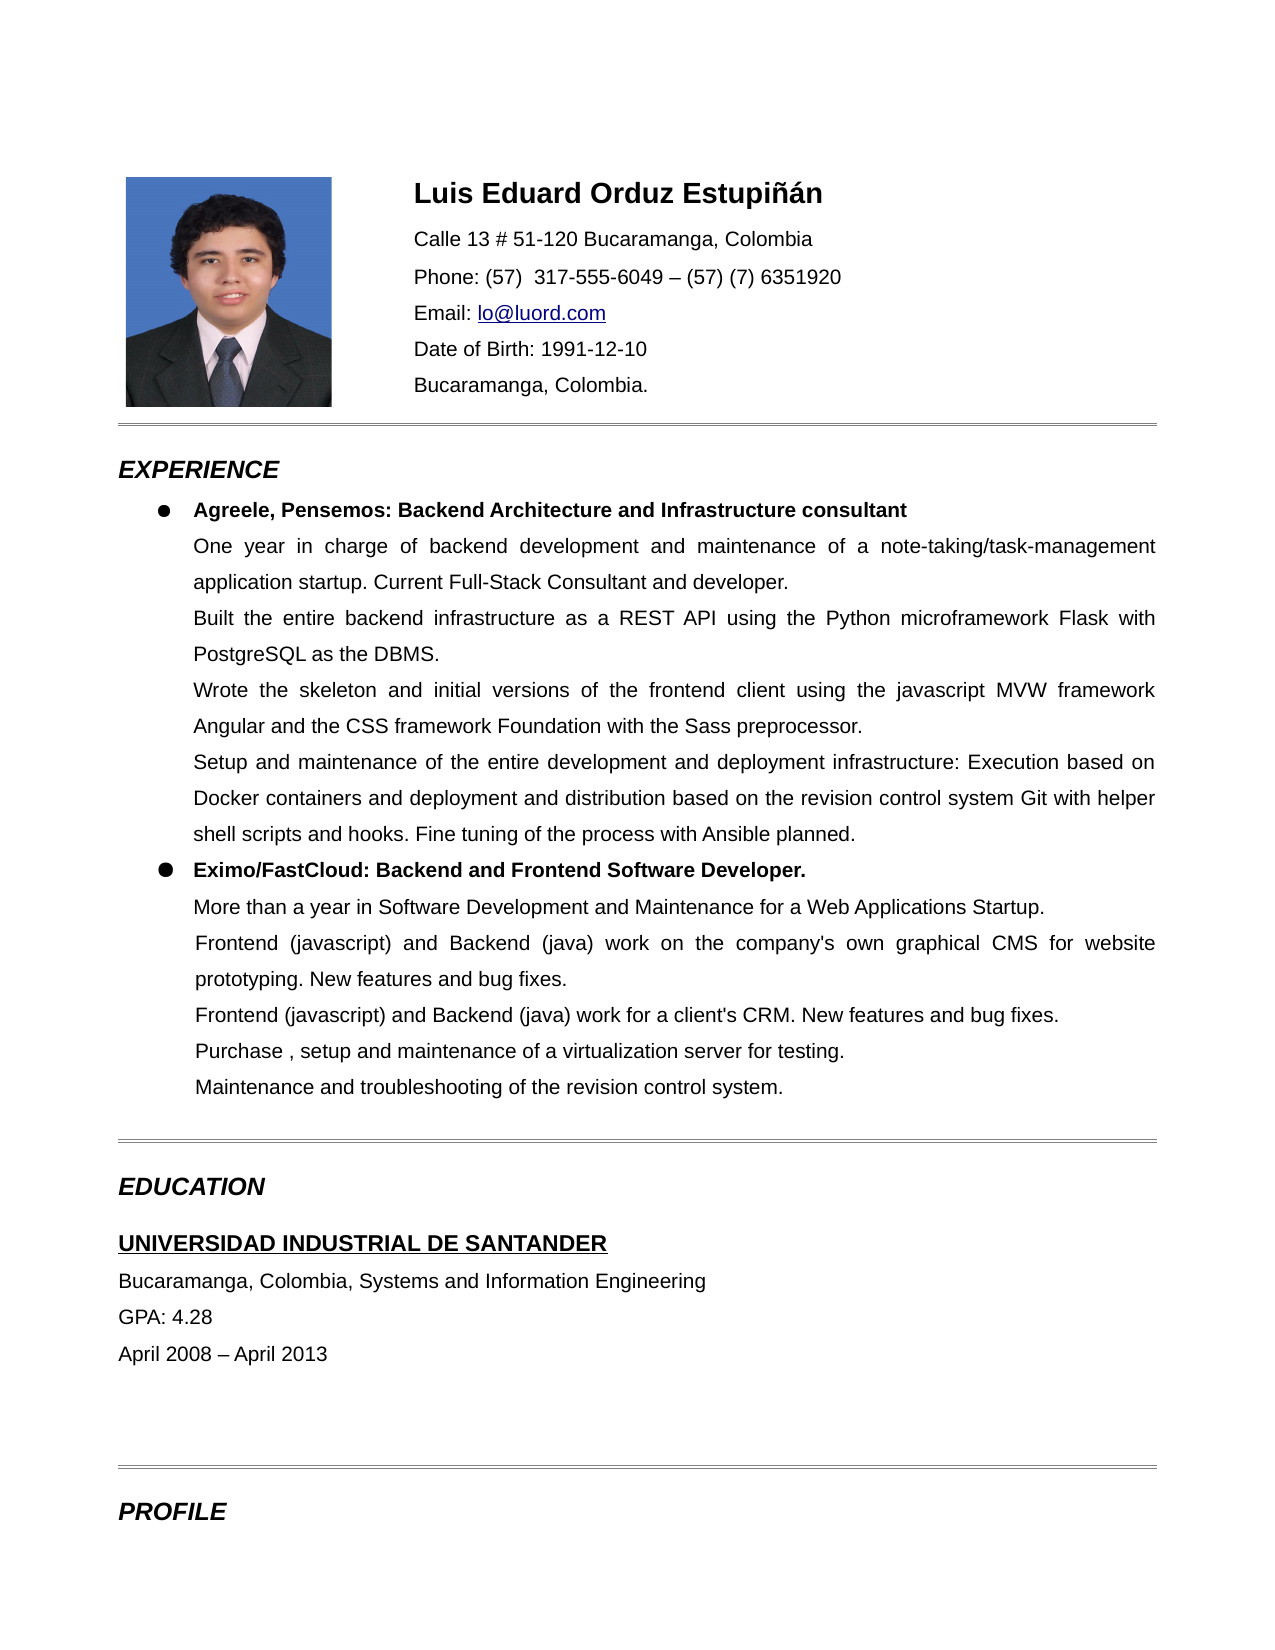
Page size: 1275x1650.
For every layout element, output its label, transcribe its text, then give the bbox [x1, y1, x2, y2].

list One year in charge of backend development and maintenance of a note-taking/task-management application startup. Current Full-Stack Consultant and developer. [156, 534, 1157, 594]
list Built the entire backend infrastructure as a REST API using the Python microframework Flask with PostgreSQL as the DBMS. [156, 606, 1157, 666]
text Frontend (javascript) and Backend (java) work for a client's CRM. New features and bug fixes. [195, 1003, 1157, 1027]
text April 2008 – April 2013 [118, 1342, 1157, 1366]
text Bucaramanga, Colombia, Systems and Information Engineering [118, 1269, 1157, 1293]
text Purchase , setup and maintenance of a virtualization server for testing. [195, 1039, 1157, 1063]
text UNIVERSIDAD INDUSTRIAL DE SANTANDER [118, 1230, 1157, 1256]
list More than a year in Software Development and Maintenance for a Web Applications Startup. [156, 895, 1157, 919]
list Eximo/FastCloud: Backend and Frontend Software Developer. [156, 858, 1157, 883]
picture [125, 177, 332, 407]
text EDUCATION [118, 1172, 1157, 1200]
text Luis Eduard Orduz Estupiñán [118, 176, 1157, 210]
list Agreele, Pensemos: Backend Architecture and Infrastructure consultant [156, 498, 1157, 522]
text EXPERIENCE [118, 455, 1157, 484]
list Wrote the skeleton and initial versions of the frontend client using the javascript MVW framework Angular and the CSS framework Foundation with the Sass preprocessor. [156, 678, 1157, 738]
text Bucaramanga, Colombia. [332, 373, 1157, 397]
text Maintenance and troubleshooting of the revision control system. [195, 1075, 1157, 1099]
text GPA: 4.28 [118, 1305, 1157, 1329]
text Phone: (57) 317-555-6049 – (57) (7) 6351920 [332, 265, 1157, 289]
text Email: lo@luord.com [332, 301, 1157, 325]
list Setup and maintenance of the entire development and deployment infrastructure: Execution based on Docker containers and deployment and distribution based on the revision control system Git with helper shell scripts and hooks. Fine tuning of the process with Ansible planned. [156, 750, 1157, 846]
text Calle 13 # 51-120 Bucaramanga, Colombia [332, 227, 1157, 251]
text Frontend (javascript) and Backend (java) work on the company's own graphical CMS for website prototyping. New features and bug fixes. [195, 931, 1157, 991]
text Date of Birth: 1991-12-10 [332, 337, 1157, 361]
text PROFILE [118, 1497, 1157, 1526]
